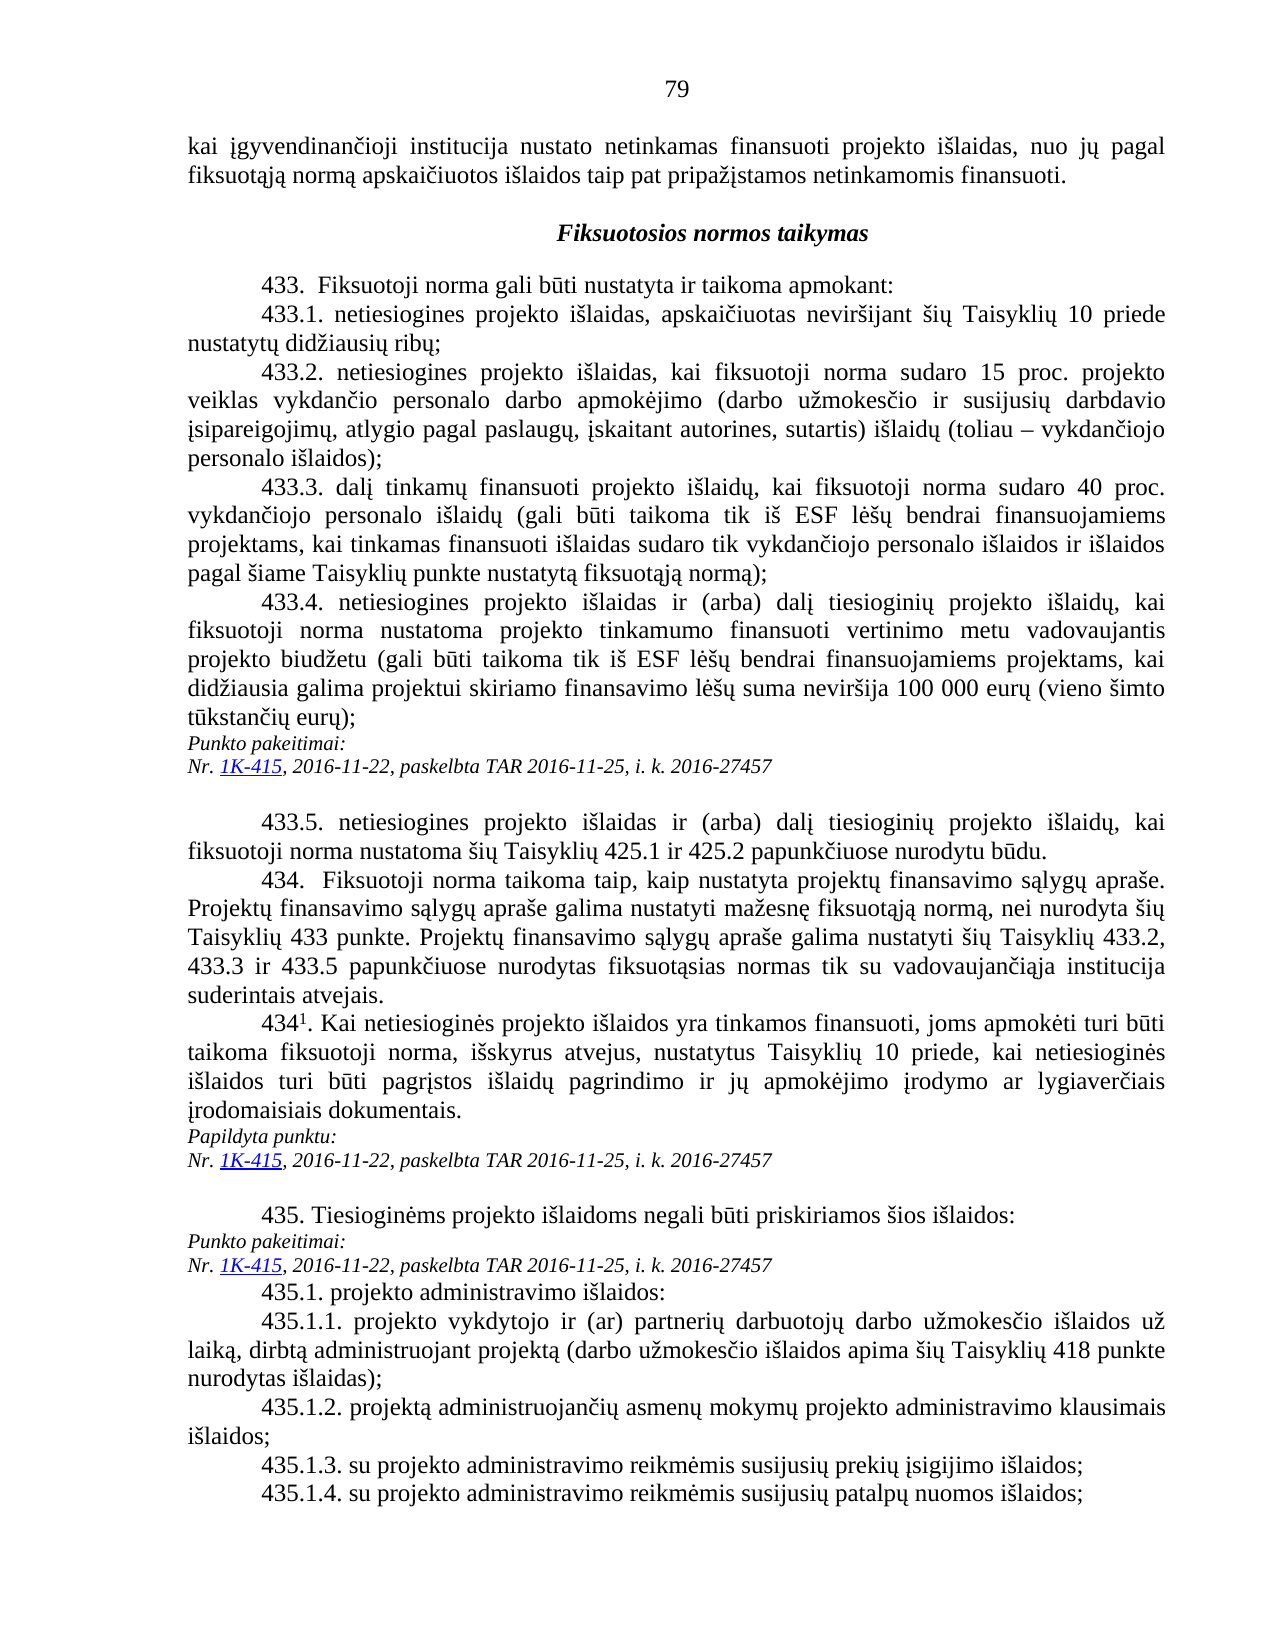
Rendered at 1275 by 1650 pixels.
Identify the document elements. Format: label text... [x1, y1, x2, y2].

text 433.1. netiesiogines projekto išlaidas, apskaičiuotas neviršijant šių Taisyklių 10 priede nustatytų didžiausių ribų; [187, 299, 1167, 357]
text Nr. 1K-415, 2016-11-22, paskelbta TAR 2016-11-25, i. k. 2016-27457 [187, 1148, 1167, 1172]
subtitle Fiksuotosios normos taikymas [261, 218, 1167, 246]
text kai įgyvendinančioji institucija nustato netinkamas finansuoti projekto išlaidas, nuo jų pagal fiksuotąją normą apskaičiuotos išlaidos taip pat pripažįstamos netinkamomis finansuoti. [187, 131, 1167, 189]
text 435. Tiesioginėms projekto išlaidoms negali būti priskiriamos šios išlaidos: [187, 1200, 1167, 1229]
text 435.1. projekto administravimo išlaidos: [187, 1277, 1167, 1306]
text Nr. 1K-415, 2016-11-22, paskelbta TAR 2016-11-25, i. k. 2016-27457 [187, 754, 1167, 778]
text 4341. Kai netiesioginės projekto išlaidos yra tinkamos finansuoti, joms apmokėti turi būti taikoma fiksuotoji norma, išskyrus atvejus, nustatytus Taisyklių 10 priede, kai netiesioginės išlaidos turi būti pagrįstos išlaidų pagrindimo ir jų apmokėjimo įrodymo ar lygiaverčiais įrodomaisiais dokumentais. [187, 1008, 1167, 1123]
text 433.2. netiesiogines projekto išlaidas, kai fiksuotoji norma sudaro 15 proc. projekto veiklas vykdančio personalo darbo apmokėjimo (darbo užmokesčio ir susijusių darbdavio įsipareigojimų, atlygio pagal paslaugų, įskaitant autorines, sutartis) išlaidų (toliau – vykdančiojo personalo išlaidos); [187, 357, 1167, 472]
text Punkto pakeitimai: [187, 1229, 1167, 1253]
text 434. Fiksuotoji norma taikoma taip, kaip nustatyta projektų finansavimo sąlygų apraše. Projektų finansavimo sąlygų apraše galima nustatyti mažesnę fiksuotąją normą, nei nurodyta šių Taisyklių 433 punkte. Projektų finansavimo sąlygų apraše galima nustatyti šių Taisyklių 433.2, 433.3 ir 433.5 papunkčiuose nurodytas fiksuotąsias normas tik su vadovaujančiąja institucija suderintais atvejais. [187, 865, 1167, 1008]
text Punkto pakeitimai: [187, 730, 1167, 754]
text 433.3. dalį tinkamų finansuoti projekto išlaidų, kai fiksuotoji norma sudaro 40 proc. vykdančiojo personalo išlaidų (gali būti taikoma tik iš ESF lėšų bendrai finansuojamiems projektams, kai tinkamas finansuoti išlaidas sudaro tik vykdančiojo personalo išlaidos ir išlaidos pagal šiame Taisyklių punkte nustatytą fiksuotąją normą); [187, 472, 1167, 587]
text 435.1.2. projektą administruojančių asmenų mokymų projekto administravimo klausimais išlaidos; [187, 1392, 1167, 1450]
text 435.1.1. projekto vykdytojo ir (ar) partnerių darbuotojų darbo užmokesčio išlaidos už laiką, dirbtą administruojant projektą (darbo užmokesčio išlaidos apima šių Taisyklių 418 punkte nurodytas išlaidas); [187, 1306, 1167, 1392]
text Nr. 1K-415, 2016-11-22, paskelbta TAR 2016-11-25, i. k. 2016-27457 [187, 1253, 1167, 1277]
text 435.1.4. su projekto administravimo reikmėmis susijusių patalpų nuomos išlaidos; [187, 1478, 1167, 1507]
text 433. Fiksuotoji norma gali būti nustatyta ir taikoma apmokant: [187, 270, 1167, 299]
text 433.5. netiesiogines projekto išlaidas ir (arba) dalį tiesioginių projekto išlaidų, kai fiksuotoji norma nustatoma šių Taisyklių 425.1 ir 425.2 papunkčiuose nurodytu būdu. [187, 807, 1167, 865]
text Papildyta punktu: [187, 1123, 1167, 1148]
text 435.1.3. su projekto administravimo reikmėmis susijusių prekių įsigijimo išlaidos; [187, 1450, 1167, 1478]
text 433.4. netiesiogines projekto išlaidas ir (arba) dalį tiesioginių projekto išlaidų, kai fiksuotoji norma nustatoma projekto tinkamumo finansuoti vertinimo metu vadovaujantis projekto biudžetu (gali būti taikoma tik iš ESF lėšų bendrai finansuojamiems projektams, kai didžiausia galima projektui skiriamo finansavimo lėšų suma neviršija 100 000 eurų (vieno šimto tūkstančių eurų); [187, 587, 1167, 730]
